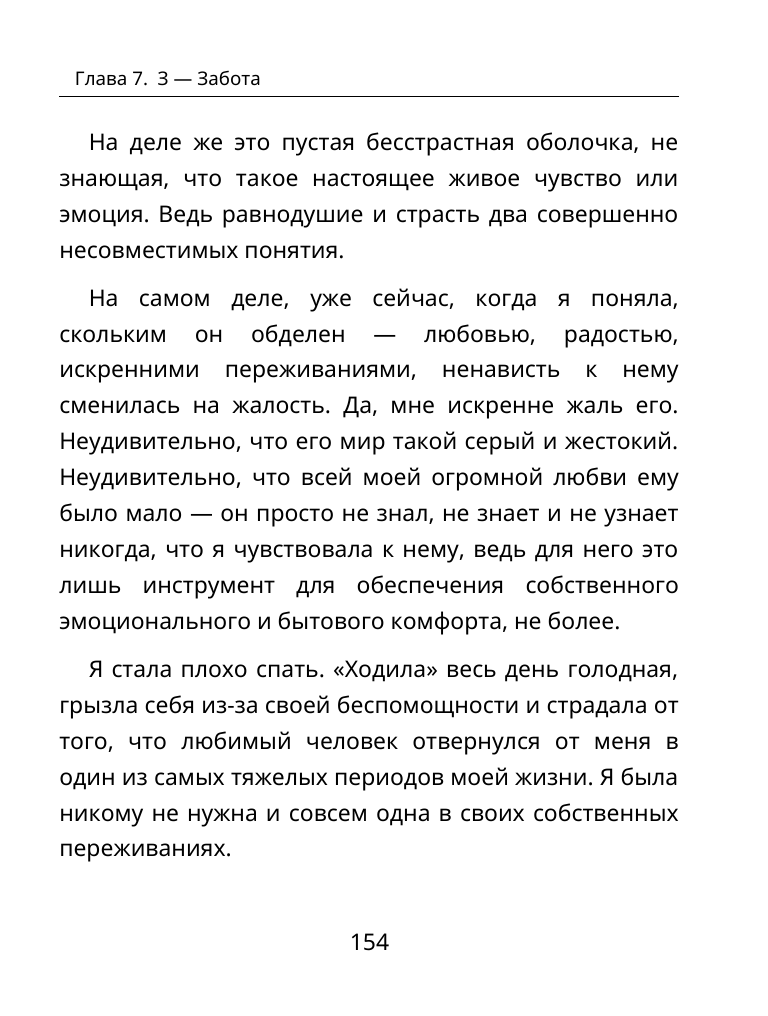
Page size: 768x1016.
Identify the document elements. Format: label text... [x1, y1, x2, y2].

text На самом деле, уже сейчас, когда я поняла, скольким он обделен — любовью, радостью, искренними переживаниями, ненависть к нему сменилась на жалость. Да, мне искренне жаль его. Неудивительно, что его мир такой серый и жестокий. Неудивительно, что всей моей огромной любви ему было мало — он просто не знал, не знает и не узнает никогда, что я чувствовала к нему, ведь для него это лишь инструмент для обеспечения собственного эмоционального и бытового комфорта, не более. [59, 282, 679, 636]
text На деле же это пустая бесстрастная оболочка, не знающая, что такое настоящее живое чувство или эмоция. Ведь равнодушие и страсть два совершенно несовместимых понятия. [59, 126, 679, 265]
text Я стала плохо спать. «Ходила» весь день голодная, грызла себя из-за своей беспомощности и страдала от того, что любимый человек отвернулся от меня в один из самых тяжелых периодов моей жизни. Я была никому не нужна и совсем одна в своих собственных переживаниях. [59, 653, 679, 864]
